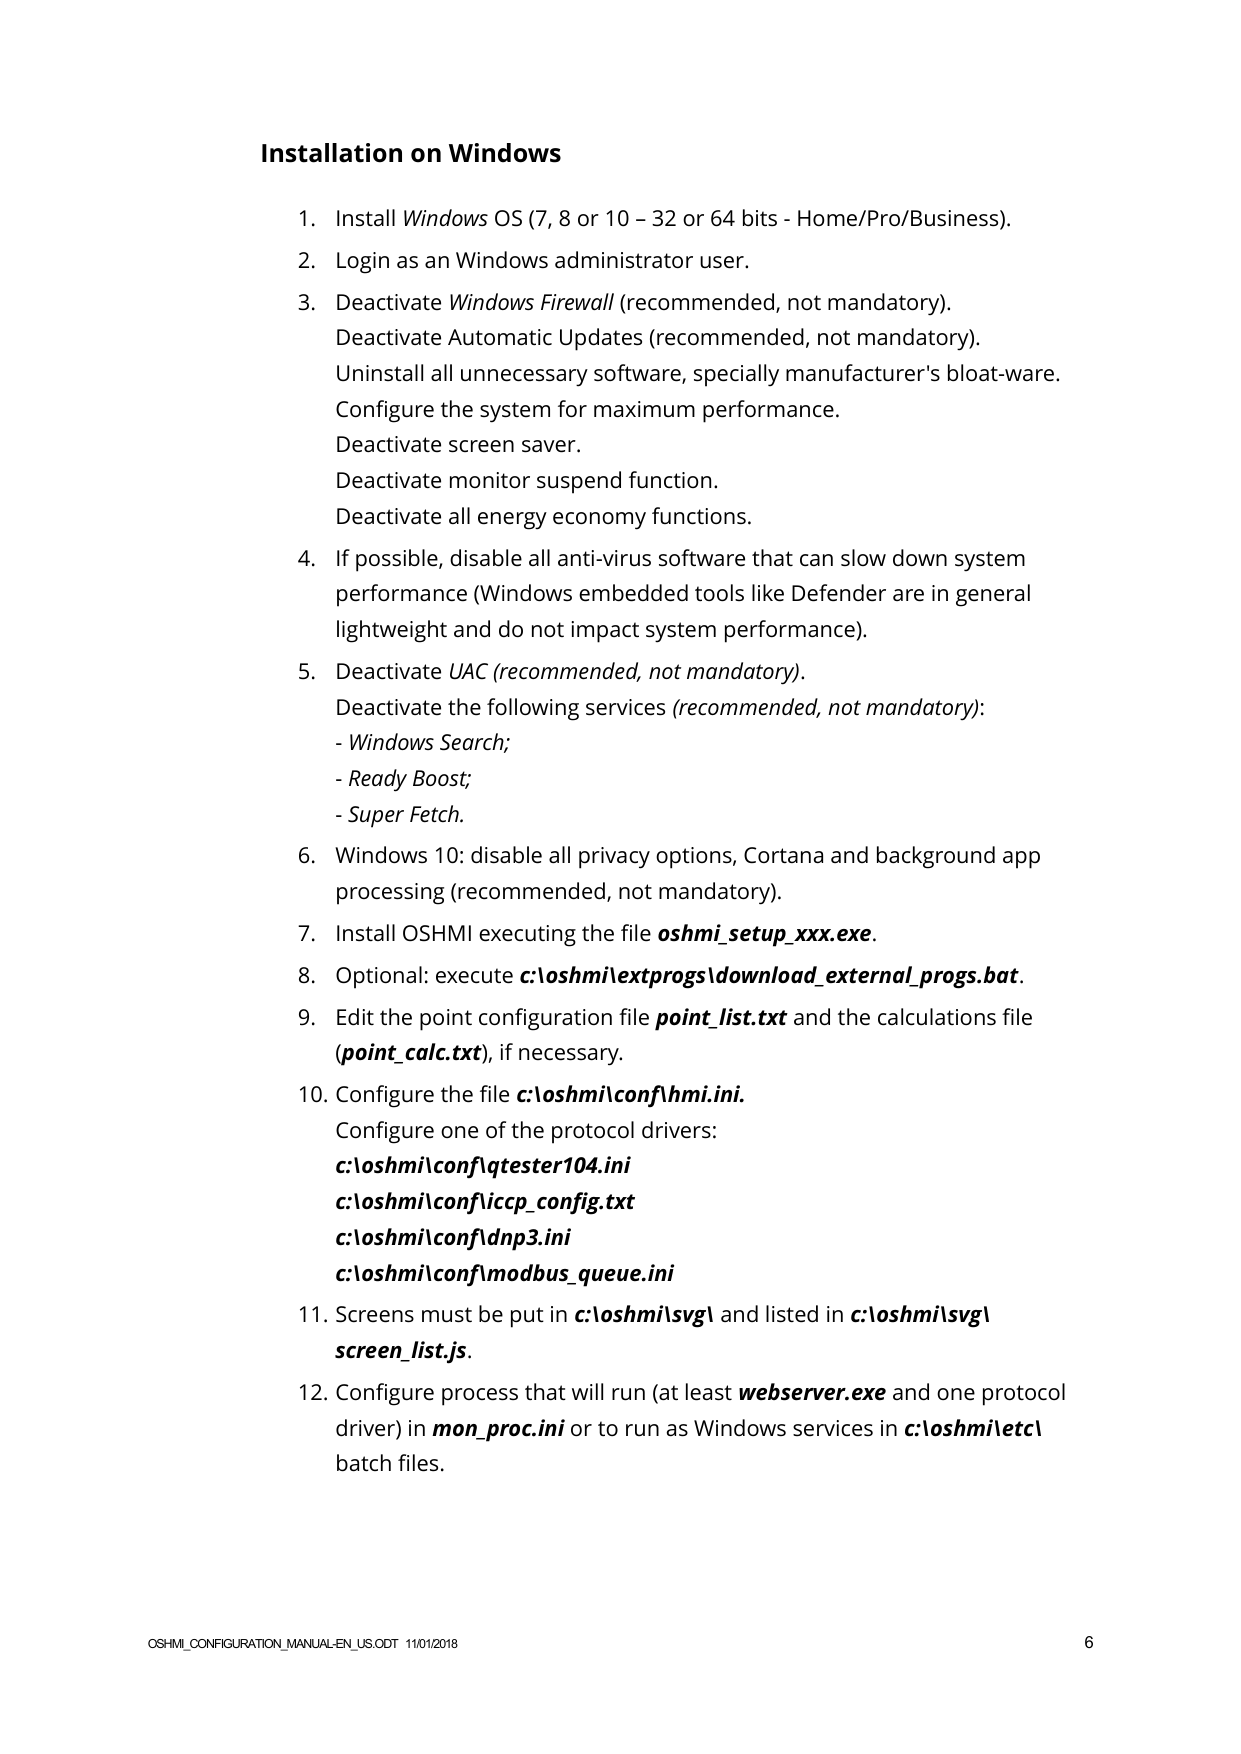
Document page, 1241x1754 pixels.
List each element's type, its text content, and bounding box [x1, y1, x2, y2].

list If possible, disable all anti-virus software that can slow down system performance (Windows embedded tools like Defender are in general lightweight and do not impact system performance). [298, 543, 1093, 644]
list Login as an Windows administrator user. [298, 245, 1093, 274]
list Configure the file c:\oshmi\conf\hmi.ini. Configure one of the protocol drivers: c:\oshmi\conf\qtester104.ini c:\oshmi\conf\iccp_config.txt c:\oshmi\conf\dnp3.ini c:\oshmi\conf\modbus_queue.ini [298, 1079, 1093, 1287]
list Install Windows OS (7, 8 or 10 – 32 or 64 bits - Home/Pro/Business). [298, 203, 1093, 233]
list Install OSHMI executing the file oshmi_setup_xxx.exe. [298, 918, 1093, 948]
list Screens must be put in c:\oshmi\svg\ and listed in c:\oshmi\svg\screen_list.js. [298, 1299, 1093, 1365]
subtitle Installation on Windows [260, 136, 1093, 170]
list Edit the point configuration file point_list.txt and the calculations file (point_calc.txt), if necessary. [298, 1002, 1093, 1067]
list Deactivate Windows Firewall (recommended, not mandatory). Deactivate Automatic Updates (recommended, not mandatory). Uninstall all unnecessary software, specially manufacturer's bloat-ware. Configure the system for maximum performance. Deactivate screen saver. Deactivate monitor suspend function. Deactivate all energy economy functions. [298, 286, 1093, 531]
list Deactivate UAC (recommended, not mandatory). Deactivate the following services (recommended, not mandatory): - Windows Search; - Ready Boost; - Super Fetch. [298, 656, 1093, 828]
list Optional: execute c:\oshmi\extprogs\download_external_progs.bat. [298, 960, 1093, 989]
list Windows 10: disable all privacy options, Cortana and background app processing (recommended, not mandatory). [298, 841, 1093, 906]
list Configure process that will run (at least webserver.exe and one protocol driver) in mon_proc.ini or to run as Windows services in c:\oshmi\etc\ batch files. [298, 1377, 1093, 1478]
